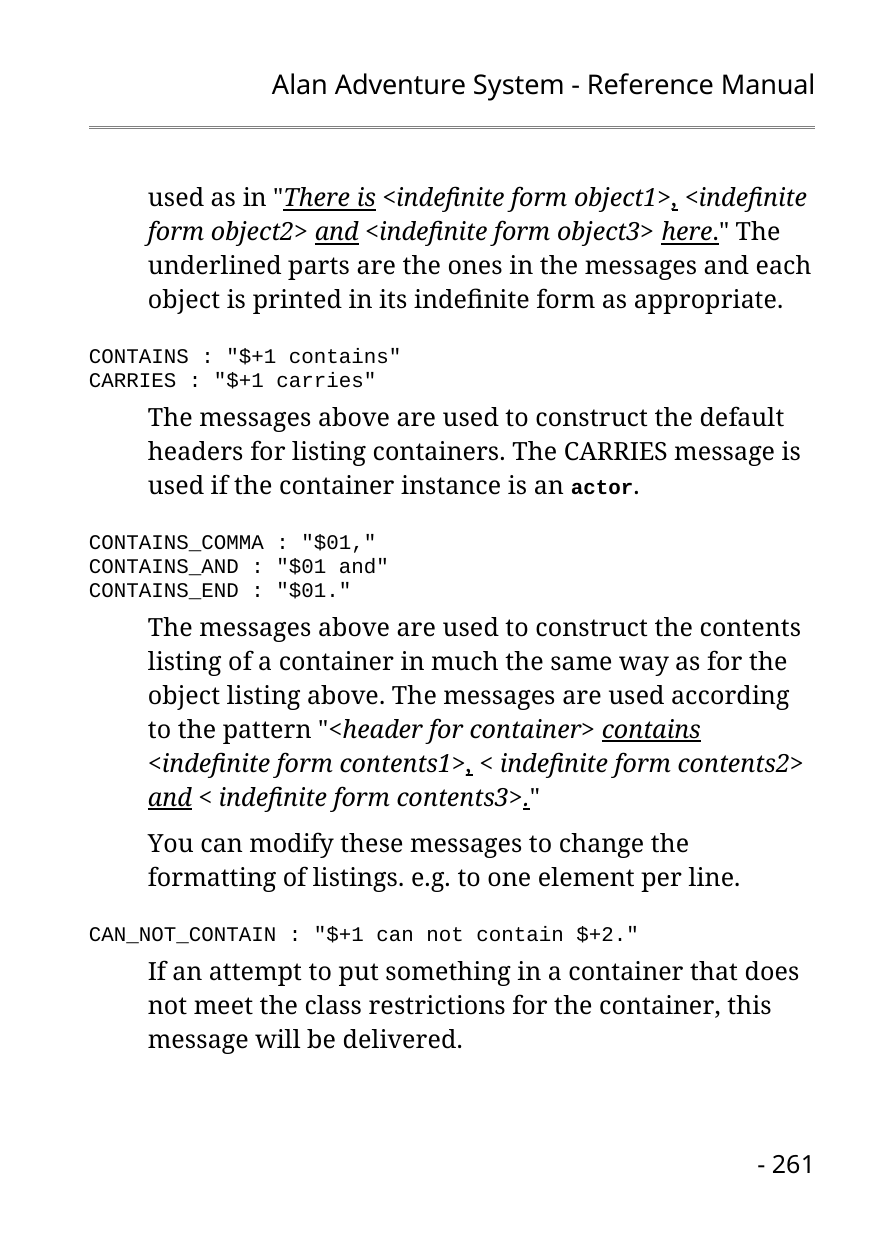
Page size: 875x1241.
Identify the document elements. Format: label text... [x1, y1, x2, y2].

text You can modify these messages to change the formatting of listings. e.g. to one element per line. [148, 826, 815, 894]
text CONTAINS : "$+1 contains" CARRIES : "$+1 carries" [88, 346, 815, 394]
text The messages above are used to construct the contents listing of a container in much the same way as for the object listing above. The messages are used according to the pattern "<header for contain­er> contains <indefinite form contents1>, < indefinite form contents2> and < indefinite form contents3>." [148, 610, 815, 814]
text CAN_NOT_CONTAIN : "$+1 can not contain $+2." [88, 924, 815, 948]
text used as in "There is <indefinite form object1>, <indefinite form object2> and <indefinite form object3> here." The underlined parts are the ones in the messages and each object is printed in its indefinite form as appropriate. [148, 180, 815, 316]
text The messages above are used to construct the default headers for listing containers. The CARRIES message is used if the container instance is an actor. [148, 400, 815, 502]
text If an attempt to put something in a container that does not meet the class restrictions for the container, this message will be delivered. [148, 954, 815, 1056]
text CONTAINS_COMMA : "$01," CONTAINS_AND : "$01 and" CONTAINS_END : "$01." [88, 532, 815, 604]
